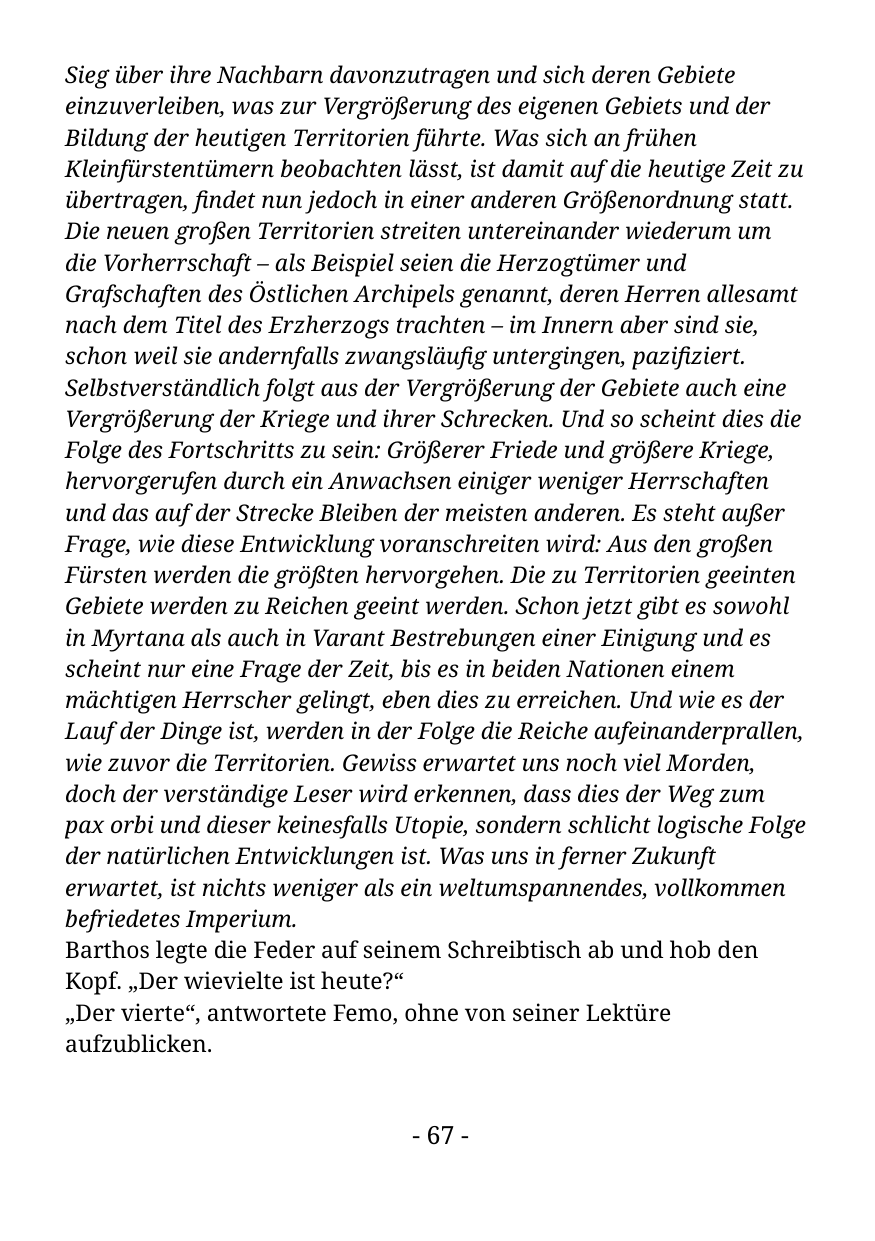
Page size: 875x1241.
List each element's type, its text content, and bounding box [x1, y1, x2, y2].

text Sieg über ihre Nachbarn davonzutragen und sich deren Gebiete einzuverleiben, was zur Vergrößerung des eigenen Gebiets und der Bildung der heutigen Territorien führte. Was sich an frühen Kleinfürstentümern beobachten lässt, ist damit auf die heutige Zeit zu übertragen, findet nun jedoch in einer anderen Größenordnung statt. Die neuen großen Territorien streiten untereinander wiederum um die Vorherrschaft – als Beispiel seien die Herzogtümer und Grafschaften des Östlichen Archipels genannt, deren Herren allesamt nach dem Titel des Erzherzogs trachten – im Innern aber sind sie, schon weil sie andernfalls zwangsläufig untergingen, pazifiziert. Selbstverständlich folgt aus der Vergrößerung der Gebiete auch eine Vergrößerung der Kriege und ihrer Schrecken. Und so scheint dies die Folge des Fortschritts zu sein: Größerer Friede und größere Kriege, hervorgerufen durch ein Anwachsen einiger weniger Herrschaften und das auf der Strecke Bleiben der meisten anderen. Es steht außer Frage, wie diese Entwicklung voranschreiten wird: Aus den großen Fürsten werden die größten hervorgehen. Die zu Territorien geeinten Gebiete werden zu Reichen geeint werden. Schon jetzt gibt es sowohl in Myrtana als auch in Varant Bestrebungen einer Einigung und es scheint nur eine Frage der Zeit, bis es in beiden Nationen einem mächtigen Herrscher gelingt, eben dies zu erreichen. Und wie es der Lauf der Dinge ist, werden in der Folge die Reiche aufeinanderprallen, wie zuvor die Territorien. Gewiss erwartet uns noch viel Morden, doch der verständige Leser wird erkennen, dass dies der Weg zum pax orbi und dieser keinesfalls Utopie, sondern schlicht logische Folge der natürlichen Entwicklungen ist. Was uns in ferner Zukunft erwartet, ist nichts weniger als ein weltumspannendes, vollkommen befriedetes Imperium. Barthos legte die Feder auf seinem Schreibtisch ab und hob den Kopf. „Der wievielte ist heute?“ „Der vierte“, antwortete Femo, ohne von seiner Lektüre aufzublicken. [65, 59, 809, 1059]
